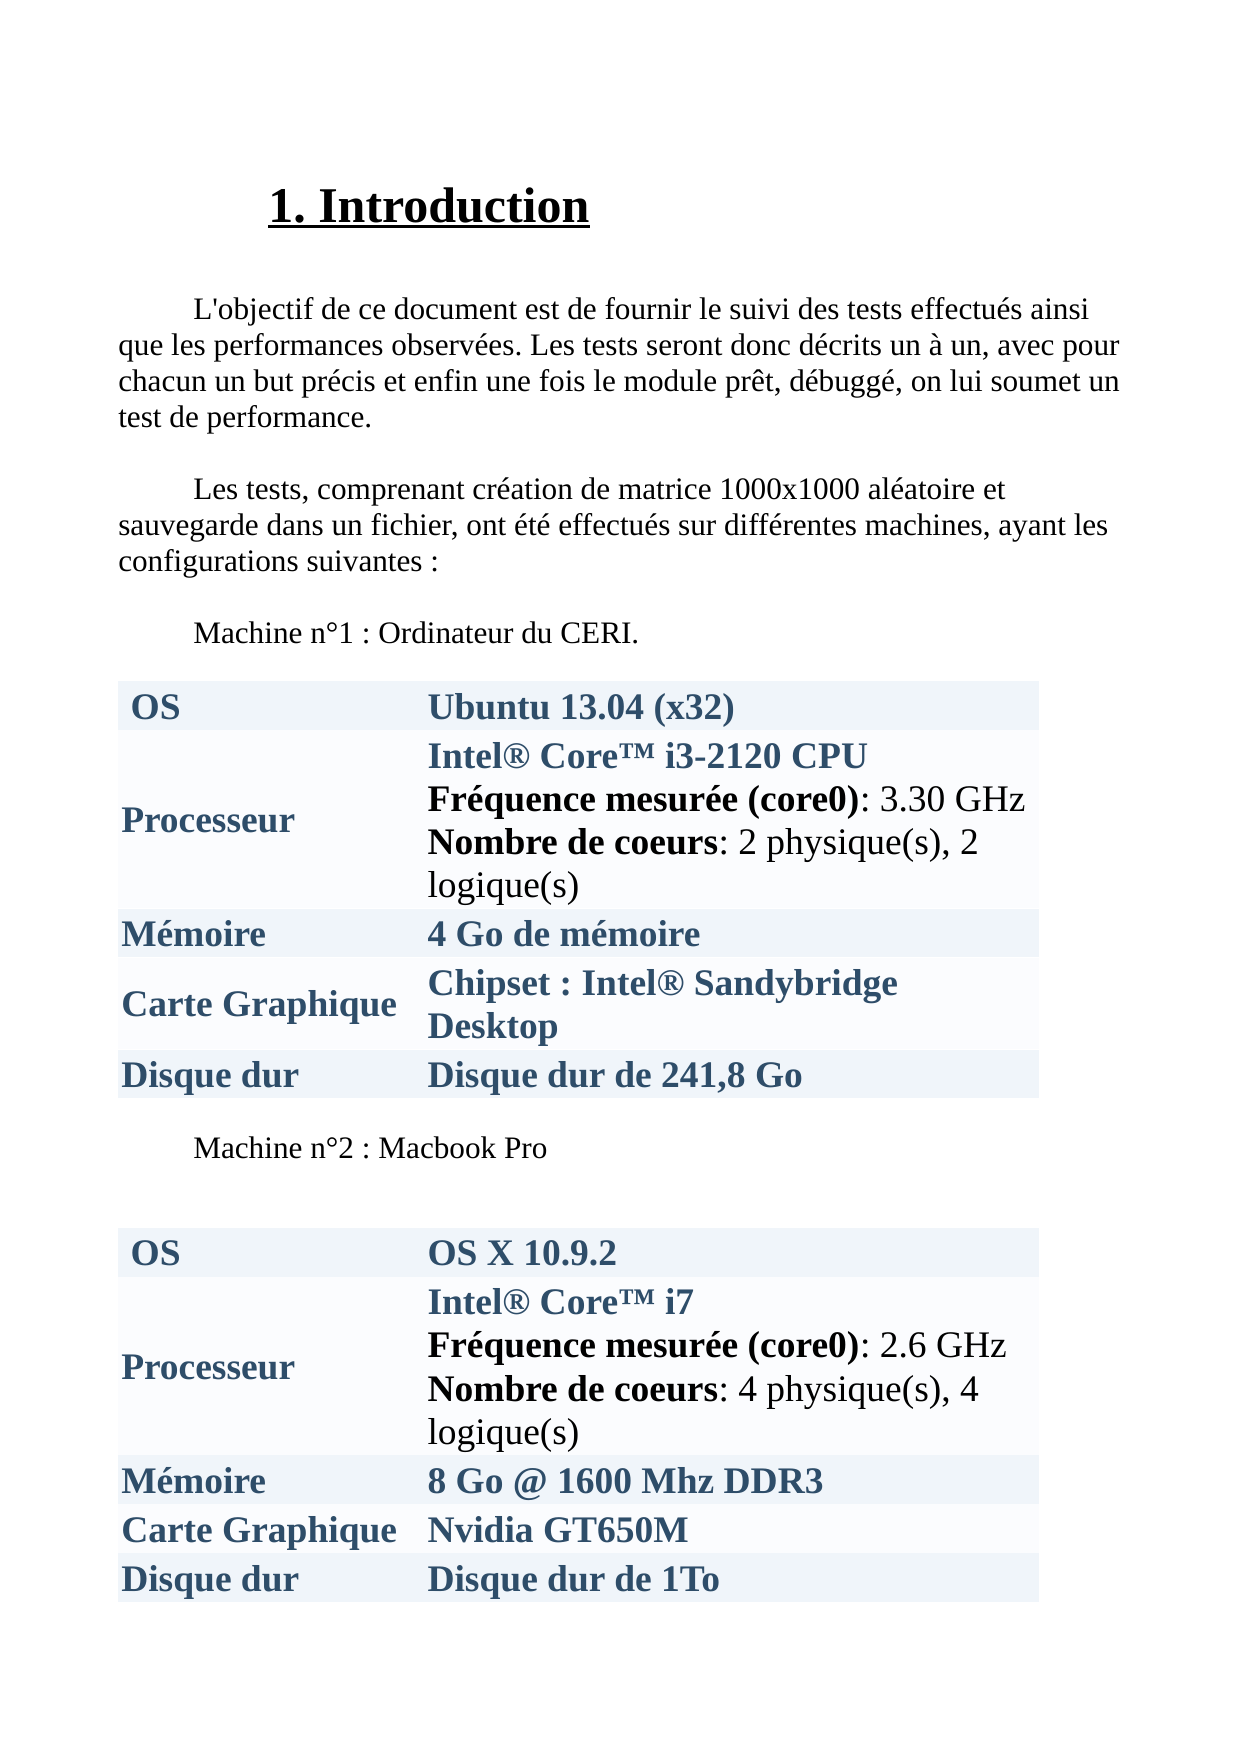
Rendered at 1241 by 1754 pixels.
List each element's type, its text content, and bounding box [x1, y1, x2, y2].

table_cell Nvidia GT650M [424, 1504, 1039, 1553]
table_cell Carte Graphique [118, 1504, 424, 1553]
text Les tests, comprenant création de matrice 1000x1000 aléatoire et sauvegarde dans un fichier, ont été effectués sur différentes machines, ayant les configurations suivantes : [118, 470, 1122, 578]
table_header OS X 10.9.2 [424, 1228, 1039, 1277]
table_cell Processeur [118, 730, 424, 908]
text 1. Introduction [118, 176, 1122, 233]
table_header OS [118, 681, 424, 730]
table_cell 8 Go @ 1600 Mhz DDR3 [424, 1455, 1039, 1504]
table_cell Chipset : Intel® Sandybridge Desktop [424, 958, 1039, 1049]
text L'objectif de ce document est de fournir le suivi des tests effectués ainsi que les performances observées. Les tests seront donc décrits un à un, avec pour chacun un but précis et enfin une fois le module prêt, débuggé, on lui soumet un test de performance. [118, 291, 1122, 434]
table_cell Intel® Core™ i7 Fréquence mesurée (core0): 2.6 GHz Nombre de coeurs: 4 physique(s), 4 logique(s) [424, 1277, 1039, 1455]
table_cell Disque dur [118, 1050, 424, 1098]
table_cell Mémoire [118, 909, 424, 957]
text Machine n°2 : Macbook Pro [118, 1129, 1122, 1166]
table_cell Disque dur de 241,8 Go [424, 1050, 1039, 1098]
table_cell Carte Graphique [118, 958, 424, 1049]
table_header Ubuntu 13.04 (x32) [424, 681, 1039, 730]
text Machine n°1 : Ordinateur du CERI. [118, 614, 1122, 650]
table_cell Disque dur de 1To [424, 1553, 1039, 1602]
table_cell Mémoire [118, 1455, 424, 1504]
table_cell Processeur [118, 1277, 424, 1455]
table_cell Disque dur [118, 1553, 424, 1602]
table_cell 4 Go de mémoire [424, 909, 1039, 957]
table_cell Intel® Core™ i3-2120 CPU Fréquence mesurée (core0): 3.30 GHz Nombre de coeurs: 2 physique(s), 2 logique(s) [424, 730, 1039, 908]
table_header OS [118, 1228, 424, 1277]
